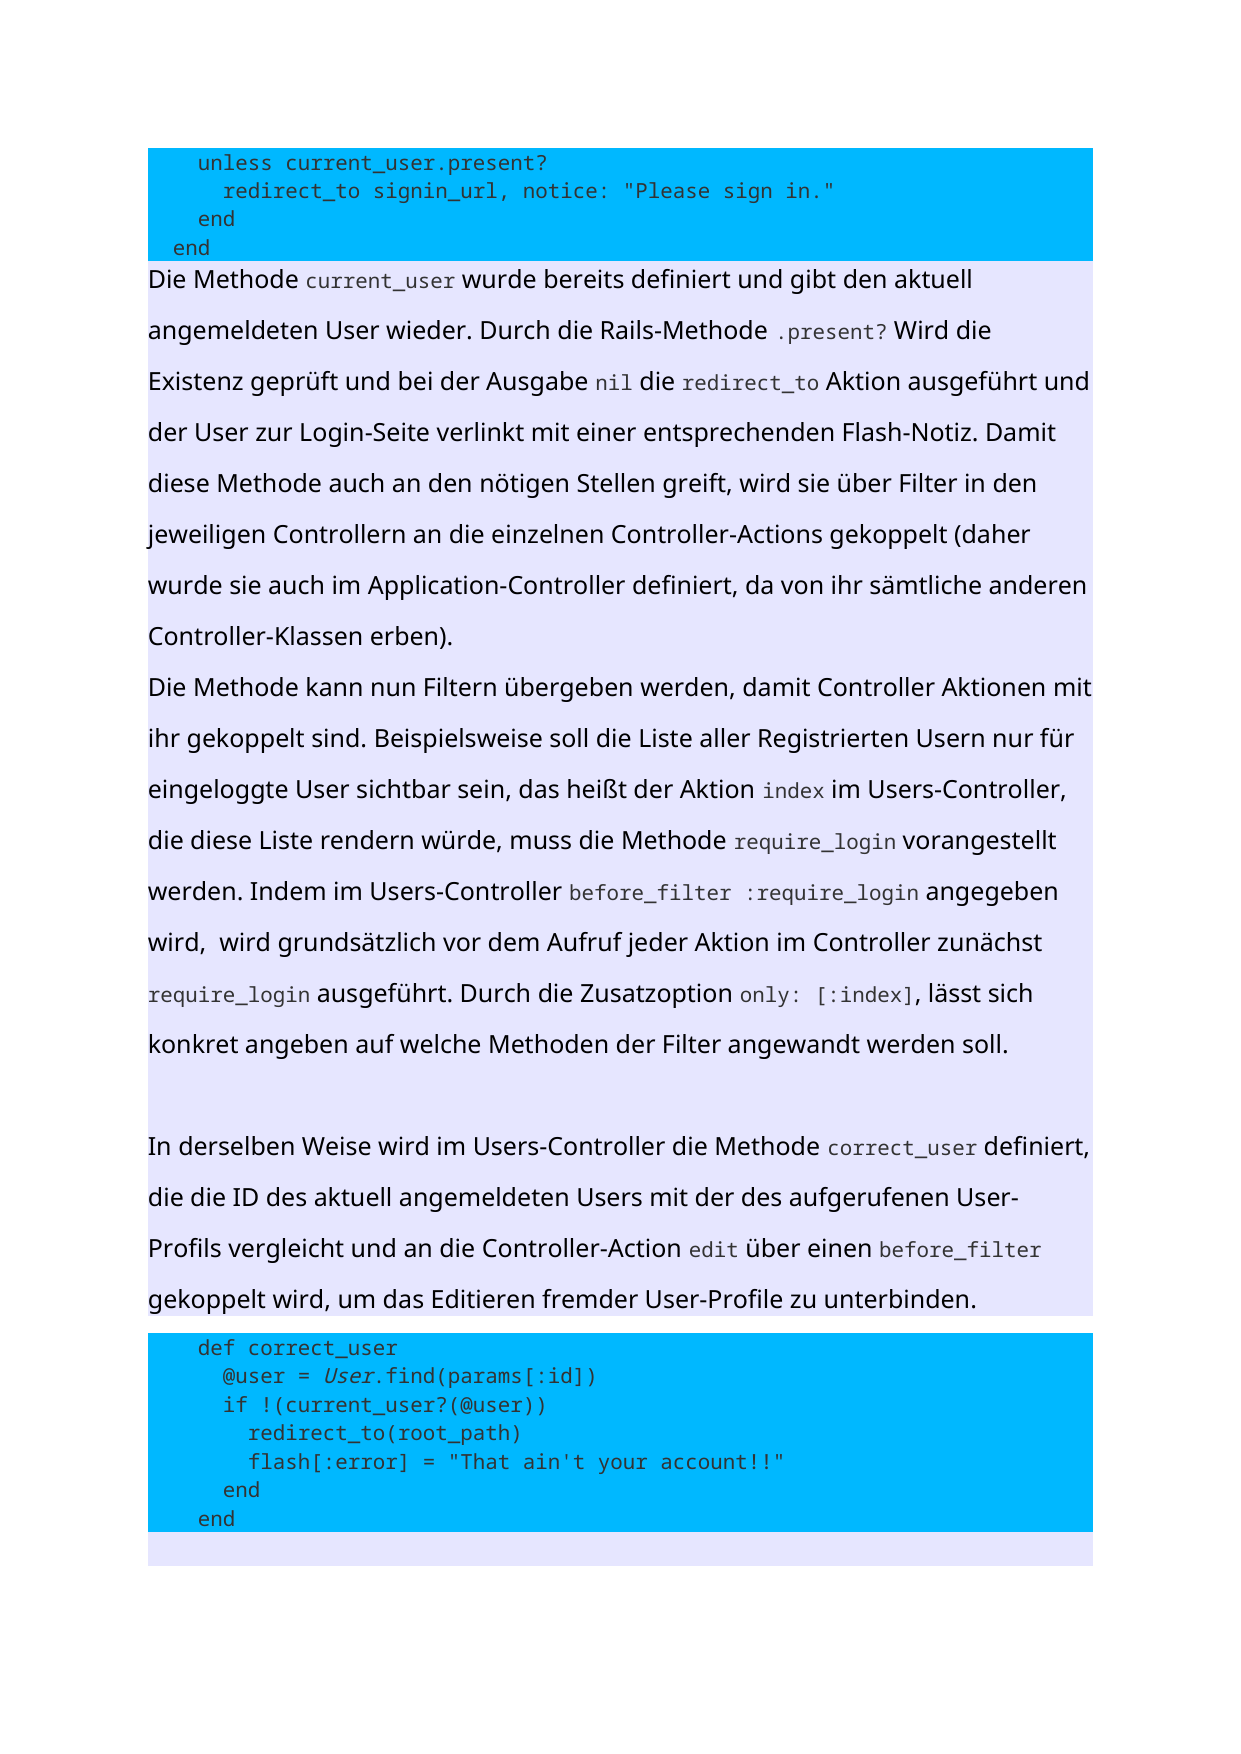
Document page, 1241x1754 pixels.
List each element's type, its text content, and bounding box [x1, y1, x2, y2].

text unless current_user.present? [148, 148, 1093, 176]
text if !(current_user?(@user)) [148, 1390, 1093, 1418]
text redirect_to(root_path) [148, 1418, 1093, 1447]
text end [148, 233, 1093, 261]
text end [148, 1504, 1093, 1532]
text end [148, 1475, 1093, 1504]
text def correct_user [148, 1333, 1093, 1362]
text @user = User.find(params[:id]) [148, 1362, 1093, 1390]
text In derselben Weise wird im Users-Controller die Methode correct_user definiert, die die ID des aktuell angemeldeten Users mit der des aufgerufenen User-Profils vergleicht und an die Controller-Action edit über einen before_filter gekoppelt wird, um das Editieren fremder User-Profile zu unterbinden. [148, 1129, 1093, 1316]
text Die Methode kann nun Filtern übergeben werden, damit Controller Aktionen mit ihr gekoppelt sind. Beispielsweise soll die Liste aller Registrierten Usern nur für eingeloggte User sichtbar sein, das heißt der Aktion index im Users-Controller, die diese Liste rendern würde, muss die Methode require_login vorangestellt werden. Indem im Users-Controller before_filter :require_login angegeben wird, wird grundsätzlich vor dem Aufruf jeder Aktion im Controller zunächst require_login ausgeführt. Durch die Zusatzoption only: [:index], lässt sich konkret angeben auf welche Methoden der Filter angewandt werden soll. [148, 670, 1093, 1061]
text end [148, 204, 1093, 233]
text redirect_to signin_url, notice: "Please sign in." [148, 176, 1093, 204]
text flash[:error] = "That ain't your account!!" [148, 1447, 1093, 1475]
text Die Methode current_user wurde bereits definiert und gibt den aktuell angemeldeten User wieder. Durch die Rails-Methode .present? Wird die Existenz geprüft und bei der Ausgabe nil die redirect_to Aktion ausgeführt und der User zur Login-Seite verlinkt mit einer entsprechenden Flash-Notiz. Damit diese Methode auch an den nötigen Stellen greift, wird sie über Filter in den jeweiligen Controllern an die einzelnen Controller-Actions gekoppelt (daher wurde sie auch im Application-Controller definiert, da von ihr sämtliche anderen Controller-Klassen erben). [148, 261, 1093, 653]
